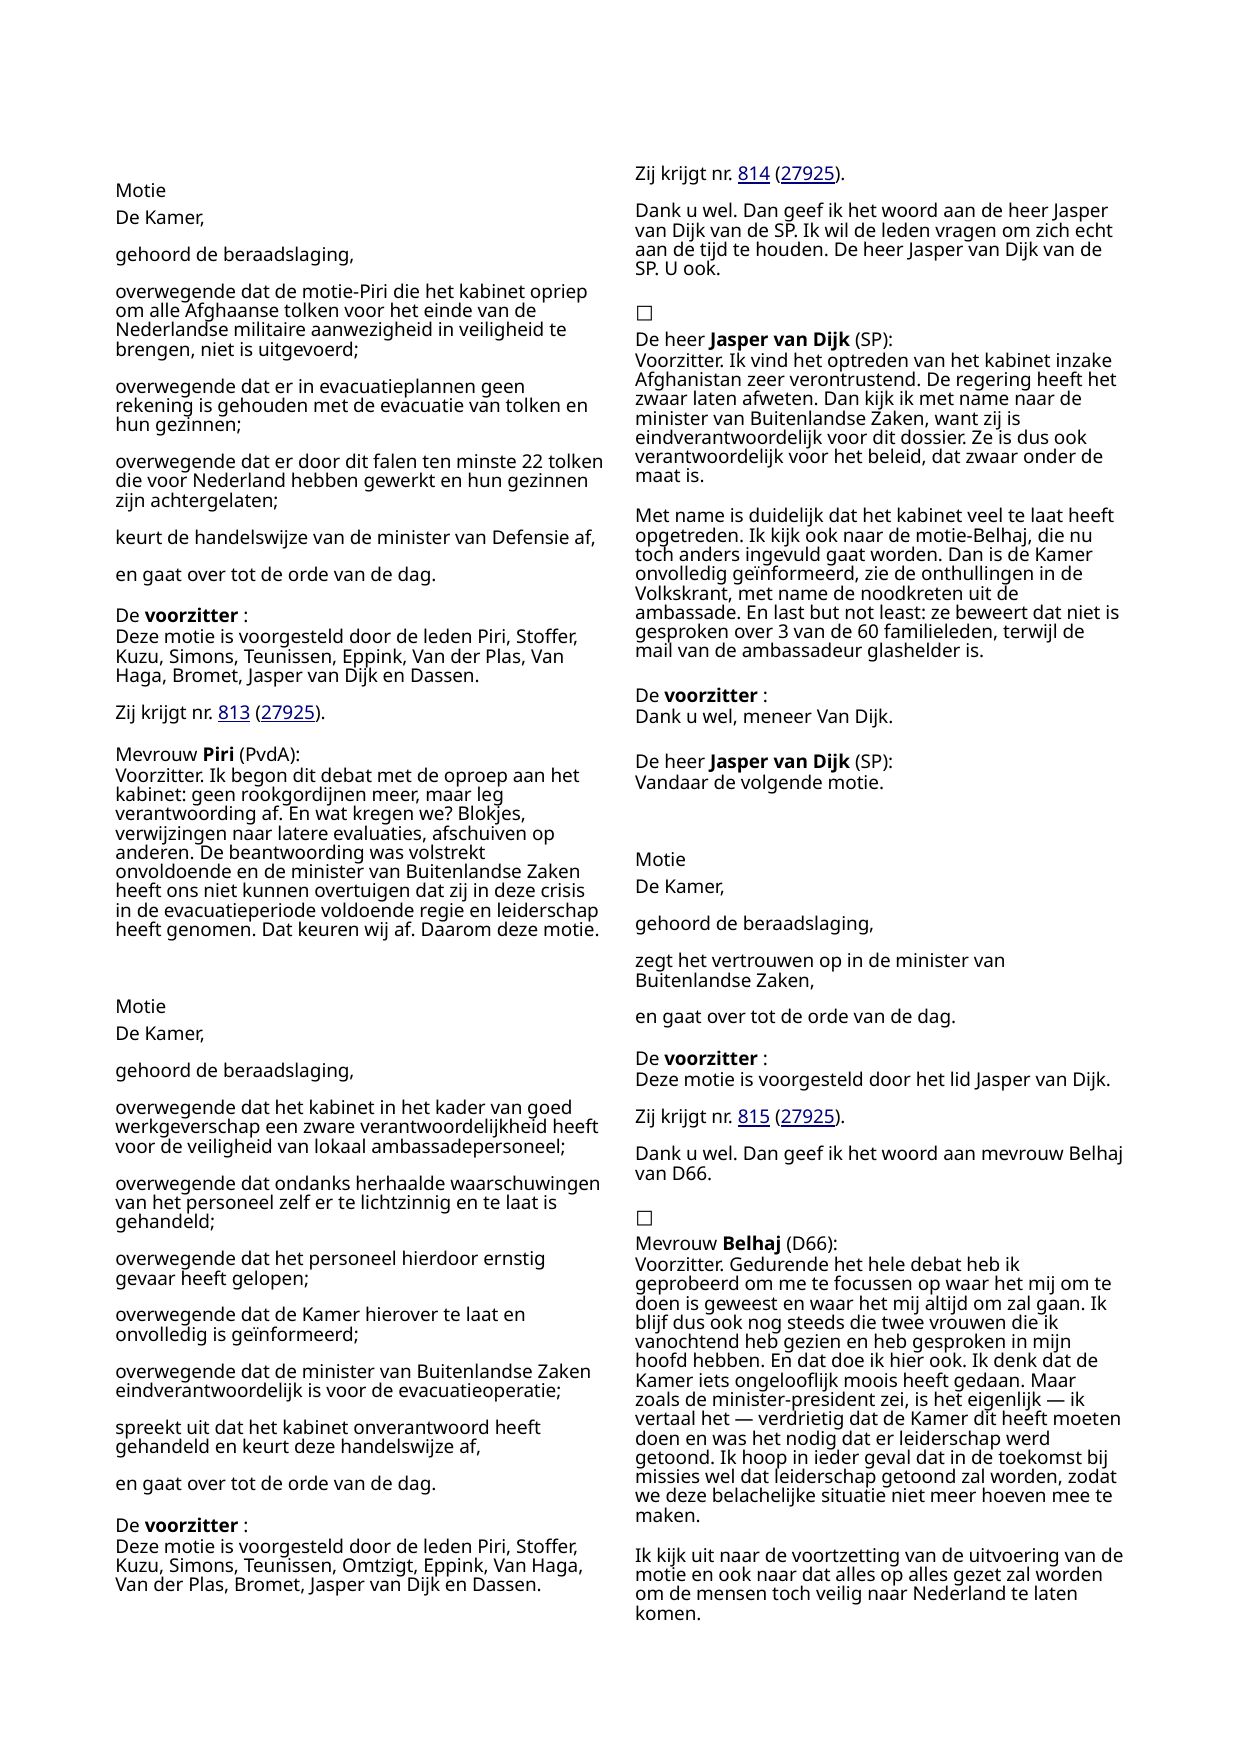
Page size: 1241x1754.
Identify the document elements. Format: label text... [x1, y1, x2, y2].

text De voorzitter : [115, 1512, 605, 1538]
text en gaat over tot de orde van de dag. [115, 566, 605, 585]
text Dank u wel. Dan geef ik het woord aan mevrouw Belhaj van D66. [635, 1145, 1125, 1184]
text De voorzitter : [115, 603, 605, 628]
text De Kamer, [115, 209, 605, 228]
text zegt het vertrouwen op in de minister van Buitenlandse Zaken, [635, 952, 1125, 991]
text Motie [115, 177, 605, 203]
text Dank u wel. Dan geef ik het woord aan de heer Jasper van Dijk van de SP. Ik wil de leden vragen om zich echt aan de tijd te houden. De heer Jasper van Dijk van de SP. U ook. [635, 202, 1125, 279]
text keurt de handelswijze van de minister van Defensie af, [115, 529, 605, 548]
text Mevrouw Belhaj (D66): [635, 1230, 1125, 1256]
text en gaat over tot de orde van de dag. [635, 1008, 1125, 1028]
text overwegende dat het kabinet in het kader van goed werkgeverschap een zware verantwoordelijkheid heeft voor de veiligheid van lokaal ambassadepersoneel; [115, 1099, 605, 1157]
text Motie [635, 847, 1125, 872]
text Deze motie is voorgesteld door het lid Jasper van Dijk. [635, 1071, 1125, 1091]
text Met name is duidelijk dat het kabinet veel te laat heeft opgetreden. Ik kijk ook naar de motie-Belhaj, die nu toch anders ingevuld gaat worden. Dan is de Kamer onvolledig geïnformeerd, zie de onthullingen in de Volkskrant, met name de noodkreten uit de ambassade. En last but not least: ze beweert dat niet is gesproken over 3 van de 60 familieleden, terwijl de mail van de ambassadeur glashelder is. [635, 507, 1125, 662]
text Motie [115, 993, 605, 1019]
text gehoord de beraadslaging, [115, 246, 605, 265]
text Deze motie is voorgesteld door de leden Piri, Stoffer, Kuzu, Simons, Teunissen, Omtzigt, Eppink, Van Haga, Van der Plas, Bromet, Jasper van Dijk en Dassen. [115, 1538, 605, 1596]
text Zij krijgt nr. 813 (27925). [115, 704, 605, 723]
text overwegende dat er in evacuatieplannen geen rekening is gehouden met de evacuatie van tolken en hun gezinnen; [115, 378, 605, 435]
text en gaat over tot de orde van de dag. [115, 1475, 605, 1494]
text Deze motie is voorgesteld door de leden Piri, Stoffer, Kuzu, Simons, Teunissen, Eppink, Van der Plas, Van Haga, Bromet, Jasper van Dijk en Dassen. [115, 628, 605, 686]
text De voorzitter : [635, 682, 1125, 708]
text Voorzitter. Gedurende het hele debat heb ik geprobeerd om me te focussen op waar het mij om te doen is geweest en waar het mij altijd om zal gaan. Ik blijf dus ook nog steeds die twee vrouwen die ik vanochtend heb gezien en heb gesproken in mijn hoofd hebben. En dat doe ik hier ook. Ik denk dat de Kamer iets ongelooflijk moois heeft gedaan. Maar zoals de minister-president zei, is het eigenlijk — ik vertaal het — verdrietig dat de Kamer dit heeft moeten doen en was het nodig dat er leiderschap werd getoond. Ik hoop in ieder geval dat in de toekomst bij missies wel dat leiderschap getoond zal worden, zodat we deze belachelijke situatie niet meer hoeven mee te maken. [635, 1256, 1125, 1526]
text overwegende dat de motie-Piri die het kabinet opriep om alle Afghaanse tolken voor het einde van de Nederlandse militaire aanwezigheid in veiligheid te brengen, niet is uitgevoerd; [115, 283, 605, 360]
text overwegende dat de Kamer hierover te laat en onvolledig is geïnformeerd; [115, 1306, 605, 1345]
text Zij krijgt nr. 815 (27925). [635, 1108, 1125, 1127]
text Mevrouw Piri (PvdA): [115, 741, 605, 767]
text Voorzitter. Ik begon dit debat met de oproep aan het kabinet: geen rookgordijnen meer, maar leg verantwoording af. En wat kregen we? Blokjes, verwijzingen naar latere evaluaties, afschuiven op anderen. De beantwoording was volstrekt onvoldoende en de minister van Buitenlandse Zaken heeft ons niet kunnen overtuigen dat zij in deze crisis in de evacuatieperiode voldoende regie en leiderschap heeft genomen. Dat keuren wij af. Daarom deze motie. [115, 767, 605, 940]
text ⬜ [635, 1205, 1125, 1230]
text ⬜ [635, 300, 1125, 326]
text gehoord de beraadslaging, [635, 915, 1125, 934]
text overwegende dat ondanks herhaalde waarschuwingen van het personeel zelf er te lichtzinnig en te laat is gehandeld; [115, 1175, 605, 1232]
text overwegende dat het personeel hierdoor ernstig gevaar heeft gelopen; [115, 1250, 605, 1289]
text De heer Jasper van Dijk (SP): [635, 326, 1125, 352]
text overwegende dat er door dit falen ten minste 22 tolken die voor Nederland hebben gewerkt en hun gezinnen zijn achtergelaten; [115, 453, 605, 511]
text Vandaar de volgende motie. [635, 774, 1125, 793]
text Zij krijgt nr. 814 (27925). [635, 165, 1125, 184]
text Dank u wel, meneer Van Dijk. [635, 708, 1125, 727]
text Voorzitter. Ik vind het optreden van het kabinet inzake Afghanistan zeer verontrustend. De regering heeft het zwaar laten afweten. Dan kijk ik met name naar de minister van Buitenlandse Zaken, want zij is eindverantwoordelijk voor dit dossier. Ze is dus ook verantwoordelijk voor het beleid, dat zwaar onder de maat is. [635, 352, 1125, 487]
text Ik kijk uit naar de voortzetting van de uitvoering van de motie en ook naar dat alles op alles gezet zal worden om de mensen toch veilig naar Nederland te laten komen. [635, 1547, 1125, 1624]
text gehoord de beraadslaging, [115, 1062, 605, 1081]
text De Kamer, [635, 878, 1125, 898]
text De voorzitter : [635, 1046, 1125, 1071]
text overwegende dat de minister van Buitenlandse Zaken eindverantwoordelijk is voor de evacuatieoperatie; [115, 1363, 605, 1401]
text spreekt uit dat het kabinet onverantwoord heeft gehandeld en keurt deze handelswijze af, [115, 1419, 605, 1457]
text De heer Jasper van Dijk (SP): [635, 748, 1125, 774]
text De Kamer, [115, 1025, 605, 1044]
